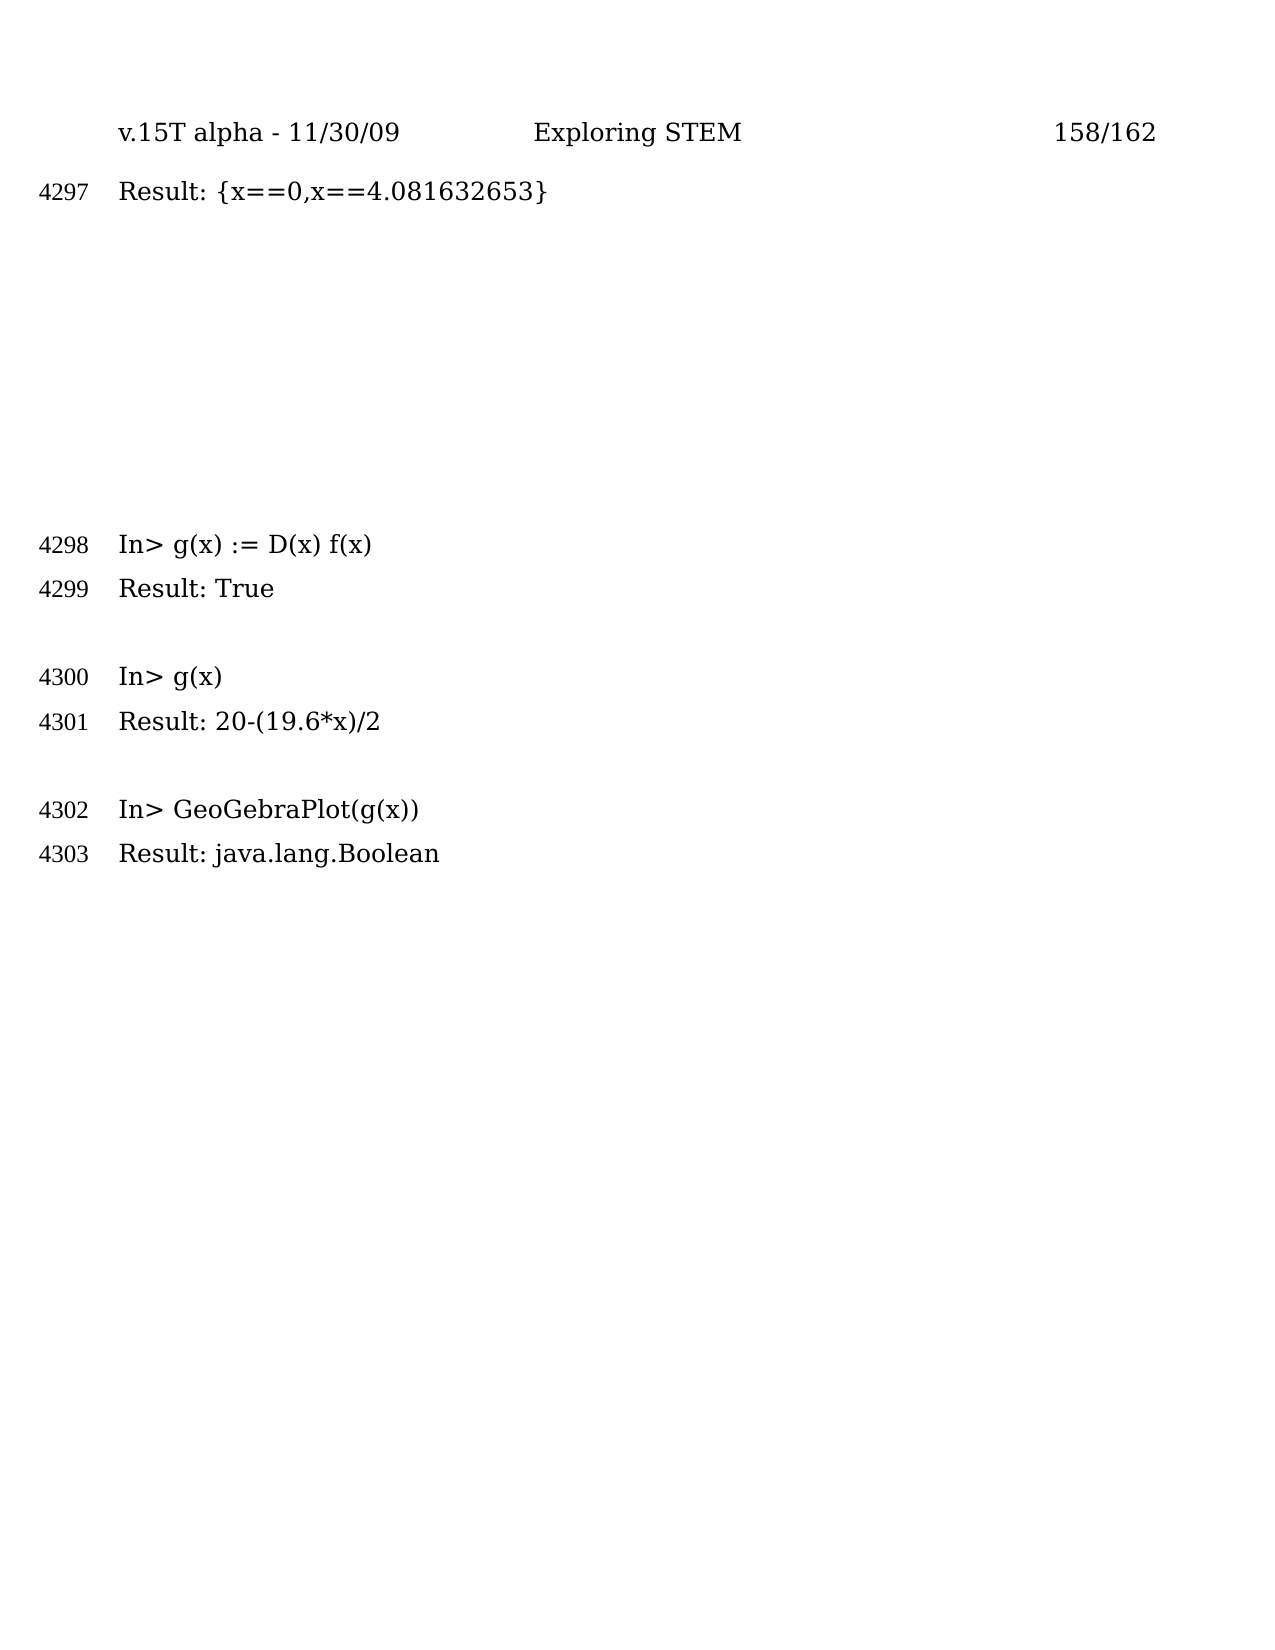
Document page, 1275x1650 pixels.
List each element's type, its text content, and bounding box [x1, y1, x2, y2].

text In> g(x) := D(x) f(x) [118, 530, 1157, 559]
text In> g(x) [118, 663, 1157, 692]
text Result: True [118, 574, 1157, 603]
text Result: java.lang.Boolean [118, 839, 1157, 868]
text Result: 20-(19.6*x)/2 [118, 707, 1157, 736]
text In> GeoGebraPlot(g(x)) [118, 795, 1157, 824]
text Result: {x==0,x==4.081632653} [118, 177, 1157, 206]
